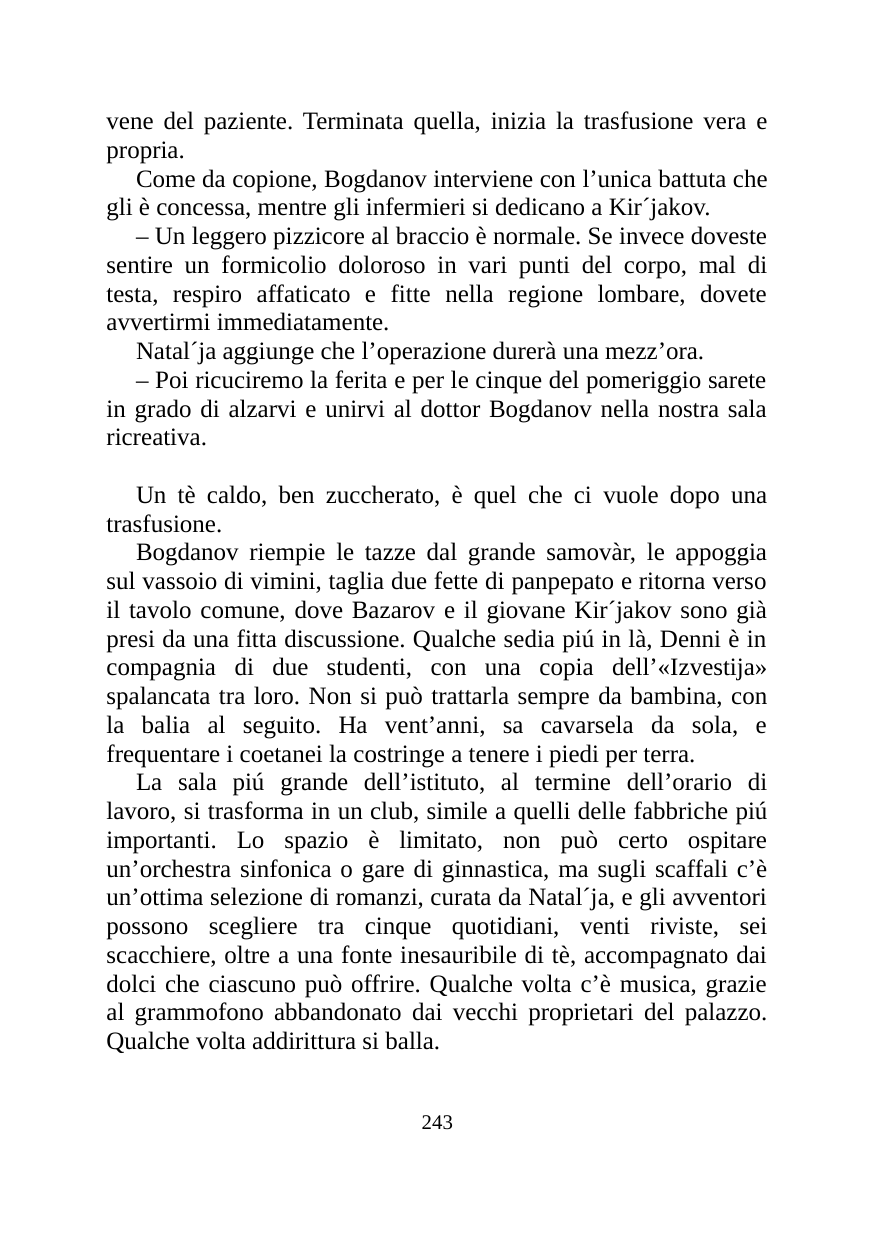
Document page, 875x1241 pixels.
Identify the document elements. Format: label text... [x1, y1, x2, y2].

text Bogdanov riempie le tazze dal grande samovàr, le appoggia sul vassoio di vimini, taglia due fette di panpepato e ritorna verso il tavolo comune, dove Bazarov e il giovane Kir´jakov sono già presi da una fitta discussione. Qualche sedia piú in là, Denni è in compagnia di due studenti, con una copia dell’«Izvestija» spalancata tra loro. Non si può trattarla sempre da bambina, con la balia al seguito. Ha vent’anni, sa cavarsela da sola, e frequentare i coetanei la costringe a tenere i piedi per terra. [106, 537, 768, 767]
text – Un leggero pizzicore al braccio è normale. Se invece doveste sentire un formicolio doloroso in vari punti del corpo, mal di testa, respiro affaticato e fitte nella regione lombare, dovete avvertirmi immediatamente. [106, 221, 768, 336]
text Natal´ja aggiunge che l’operazione durerà una mezz’ora. [106, 336, 768, 365]
text – Poi ricuciremo la ferita e per le cinque del pomeriggio sarete in grado di alzarvi e unirvi al dottor Bogdanov nella nostra sala ricreativa. [106, 365, 768, 451]
text Un tè caldo, ben zuccherato, è quel che ci vuole dopo una trasfusione. [106, 480, 768, 537]
text Come da copione, Bogdanov interviene con l’unica battuta che gli è concessa, mentre gli infermieri si dedicano a Kir´jakov. [106, 164, 768, 221]
text vene del paziente. Terminata quella, inizia la trasfusione vera e propria. [106, 106, 768, 164]
text La sala piú grande dell’istituto, al termine dell’orario di lavoro, si trasforma in un club, simile a quelli delle fabbriche piú importanti. Lo spazio è limitato, non può certo ospitare un’orchestra sinfonica o gare di ginnastica, ma sugli scaffali c’è un’ottima selezione di romanzi, curata da Natal´ja, e gli avventori possono scegliere tra cinque quotidiani, venti riviste, sei scacchiere, oltre a una fonte inesauribile di tè, accompagnato dai dolci che ciascuno può offrire. Qualche volta c’è musica, grazie al grammofono abbandonato dai vecchi proprietari del palazzo. Qualche volta addirittura si balla. [106, 767, 768, 1055]
